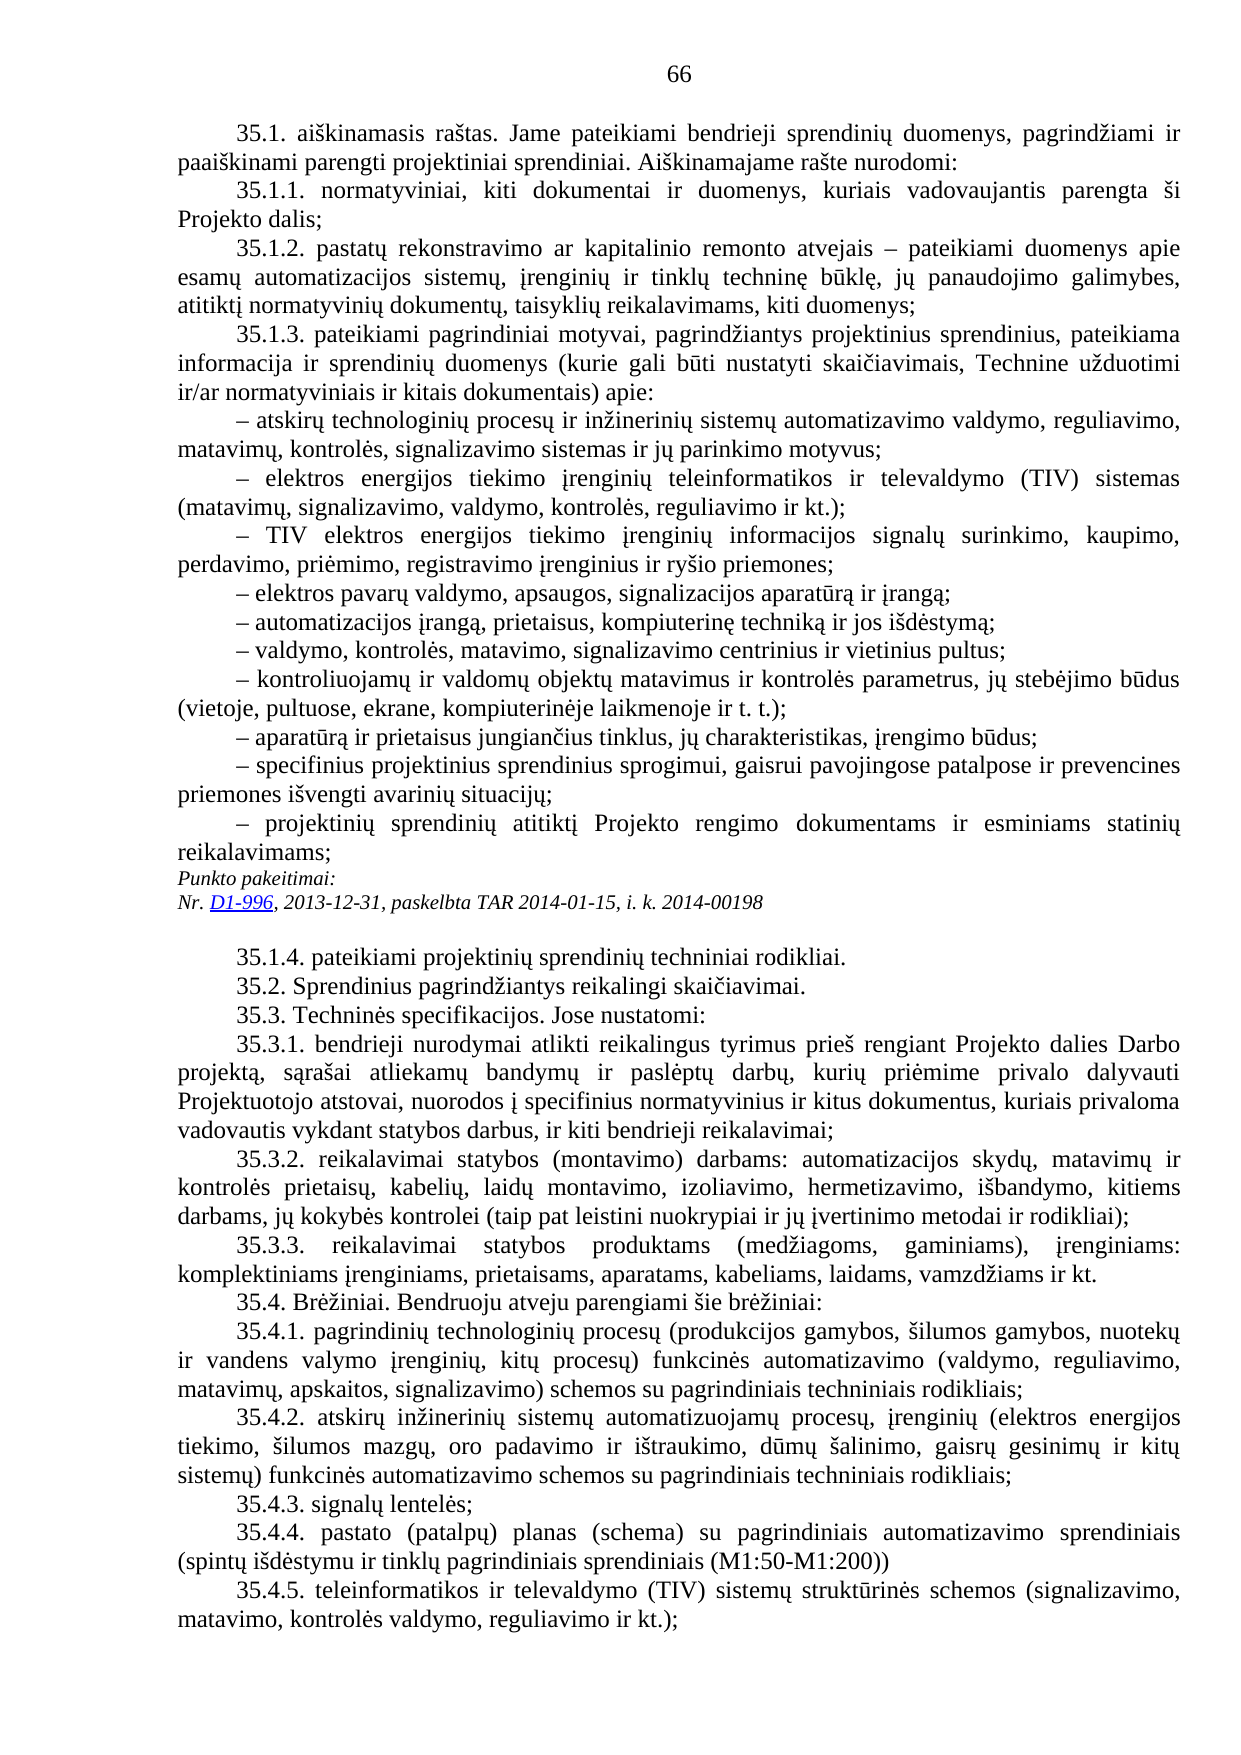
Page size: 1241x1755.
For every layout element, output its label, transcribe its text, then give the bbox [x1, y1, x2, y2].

text – TIV elektros energijos tiekimo įrenginių informacijos signalų surinkimo, kaupimo, perdavimo, priėmimo, registravimo įrenginius ir ryšio priemones; [177, 521, 1181, 578]
text 35.4.1. pagrindinių technologinių procesų (produkcijos gamybos, šilumos gamybos, nuotekų ir vandens valymo įrenginių, kitų procesų) funkcinės automatizavimo (valdymo, reguliavimo, matavimų, apskaitos, signalizavimo) schemos su pagrindiniais techniniais rodikliais; [177, 1316, 1181, 1402]
text – automatizacijos įrangą, prietaisus, kompiuterinę techniką ir jos išdėstymą; [177, 607, 1181, 636]
text – specifinius projektinius sprendinius sprogimui, gaisrui pavojingose patalpose ir prevencines priemones išvengti avarinių situacijų; [177, 751, 1181, 808]
text 35.4.3. signalų lentelės; [177, 1489, 1181, 1517]
text 35.3.2. reikalavimai statybos (montavimo) darbams: automatizacijos skydų, matavimų ir kontrolės prietaisų, kabelių, laidų montavimo, izoliavimo, hermetizavimo, išbandymo, kitiems darbams, jų kokybės kontrolei (taip pat leistini nuokrypiai ir jų įvertinimo metodai ir rodikliai); [177, 1144, 1181, 1230]
text Nr. D1-996, 2013-12-31, paskelbta TAR 2014-01-15, i. k. 2014-00198 [177, 890, 1181, 914]
text 35.1. aiškinamasis raštas. Jame pateikiami bendrieji sprendinių duomenys, pagrindžiami ir paaiškinami parengti projektiniai sprendiniai. Aiškinamajame rašte nurodomi: [177, 118, 1181, 176]
text – kontroliuojamų ir valdomų objektų matavimus ir kontrolės parametrus, jų stebėjimo būdus (vietoje, pultuose, ekrane, kompiuterinėje laikmenoje ir t. t.); [177, 664, 1181, 722]
text 35.1.2. pastatų rekonstravimo ar kapitalinio remonto atvejais – pateikiami duomenys apie esamų automatizacijos sistemų, įrenginių ir tinklų techninę būklę, jų panaudojimo galimybes, atitiktį normatyvinių dokumentų, taisyklių reikalavimams, kiti duomenys; [177, 233, 1181, 319]
text – elektros energijos tiekimo įrenginių teleinformatikos ir televaldymo (TIV) sistemas (matavimų, signalizavimo, valdymo, kontrolės, reguliavimo ir kt.); [177, 463, 1181, 521]
text – aparatūrą ir prietaisus jungiančius tinklus, jų charakteristikas, įrengimo būdus; [177, 722, 1181, 751]
text 35.3.3. reikalavimai statybos produktams (medžiagoms, gaminiams), įrenginiams: komplektiniams įrenginiams, prietaisams, aparatams, kabeliams, laidams, vamzdžiams ir kt. [177, 1230, 1181, 1287]
text – atskirų technologinių procesų ir inžinerinių sistemų automatizavimo valdymo, reguliavimo, matavimų, kontrolės, signalizavimo sistemas ir jų parinkimo motyvus; [177, 406, 1181, 463]
text 35.4. Brėžiniai. Bendruoju atveju parengiami šie brėžiniai: [177, 1287, 1181, 1316]
text 35.2. Sprendinius pagrindžiantys reikalingi skaičiavimai. [177, 971, 1181, 1000]
text – projektinių sprendinių atitiktį Projekto rengimo dokumentams ir esminiams statinių reikalavimams; [177, 808, 1181, 866]
text 35.1.4. pateikiami projektinių sprendinių techniniai rodikliai. [177, 942, 1181, 971]
text 35.1.1. normatyviniai, kiti dokumentai ir duomenys, kuriais vadovaujantis parengta ši Projekto dalis; [177, 176, 1181, 233]
text – elektros pavarų valdymo, apsaugos, signalizacijos aparatūrą ir įrangą; [177, 578, 1181, 607]
text Punkto pakeitimai: [177, 866, 1181, 890]
text 35.4.2. atskirų inžinerinių sistemų automatizuojamų procesų, įrenginių (elektros energijos tiekimo, šilumos mazgų, oro padavimo ir ištraukimo, dūmų šalinimo, gaisrų gesinimų ir kitų sistemų) funkcinės automatizavimo schemos su pagrindiniais techniniais rodikliais; [177, 1402, 1181, 1489]
text 35.3. Techninės specifikacijos. Jose nustatomi: [177, 1000, 1181, 1029]
text 35.3.1. bendrieji nurodymai atlikti reikalingus tyrimus prieš rengiant Projekto dalies Darbo projektą, sąrašai atliekamų bandymų ir paslėptų darbų, kurių priėmime privalo dalyvauti Projektuotojo atstovai, nuorodos į specifinius normatyvinius ir kitus dokumentus, kuriais privaloma vadovautis vykdant statybos darbus, ir kiti bendrieji reikalavimai; [177, 1029, 1181, 1144]
text 35.1.3. pateikiami pagrindiniai motyvai, pagrindžiantys projektinius sprendinius, pateikiama informacija ir sprendinių duomenys (kurie gali būti nustatyti skaičiavimais, Technine užduotimi ir/ar normatyviniais ir kitais dokumentais) apie: [177, 319, 1181, 406]
text 35.4.5. teleinformatikos ir televaldymo (TIV) sistemų struktūrinės schemos (signalizavimo, matavimo, kontrolės valdymo, reguliavimo ir kt.); [177, 1575, 1181, 1632]
text – valdymo, kontrolės, matavimo, signalizavimo centrinius ir vietinius pultus; [177, 636, 1181, 664]
text 35.4.4. pastato (patalpų) planas (schema) su pagrindiniais automatizavimo sprendiniais (spintų išdėstymu ir tinklų pagrindiniais sprendiniais (M1:50-M1:200)) [177, 1517, 1181, 1575]
